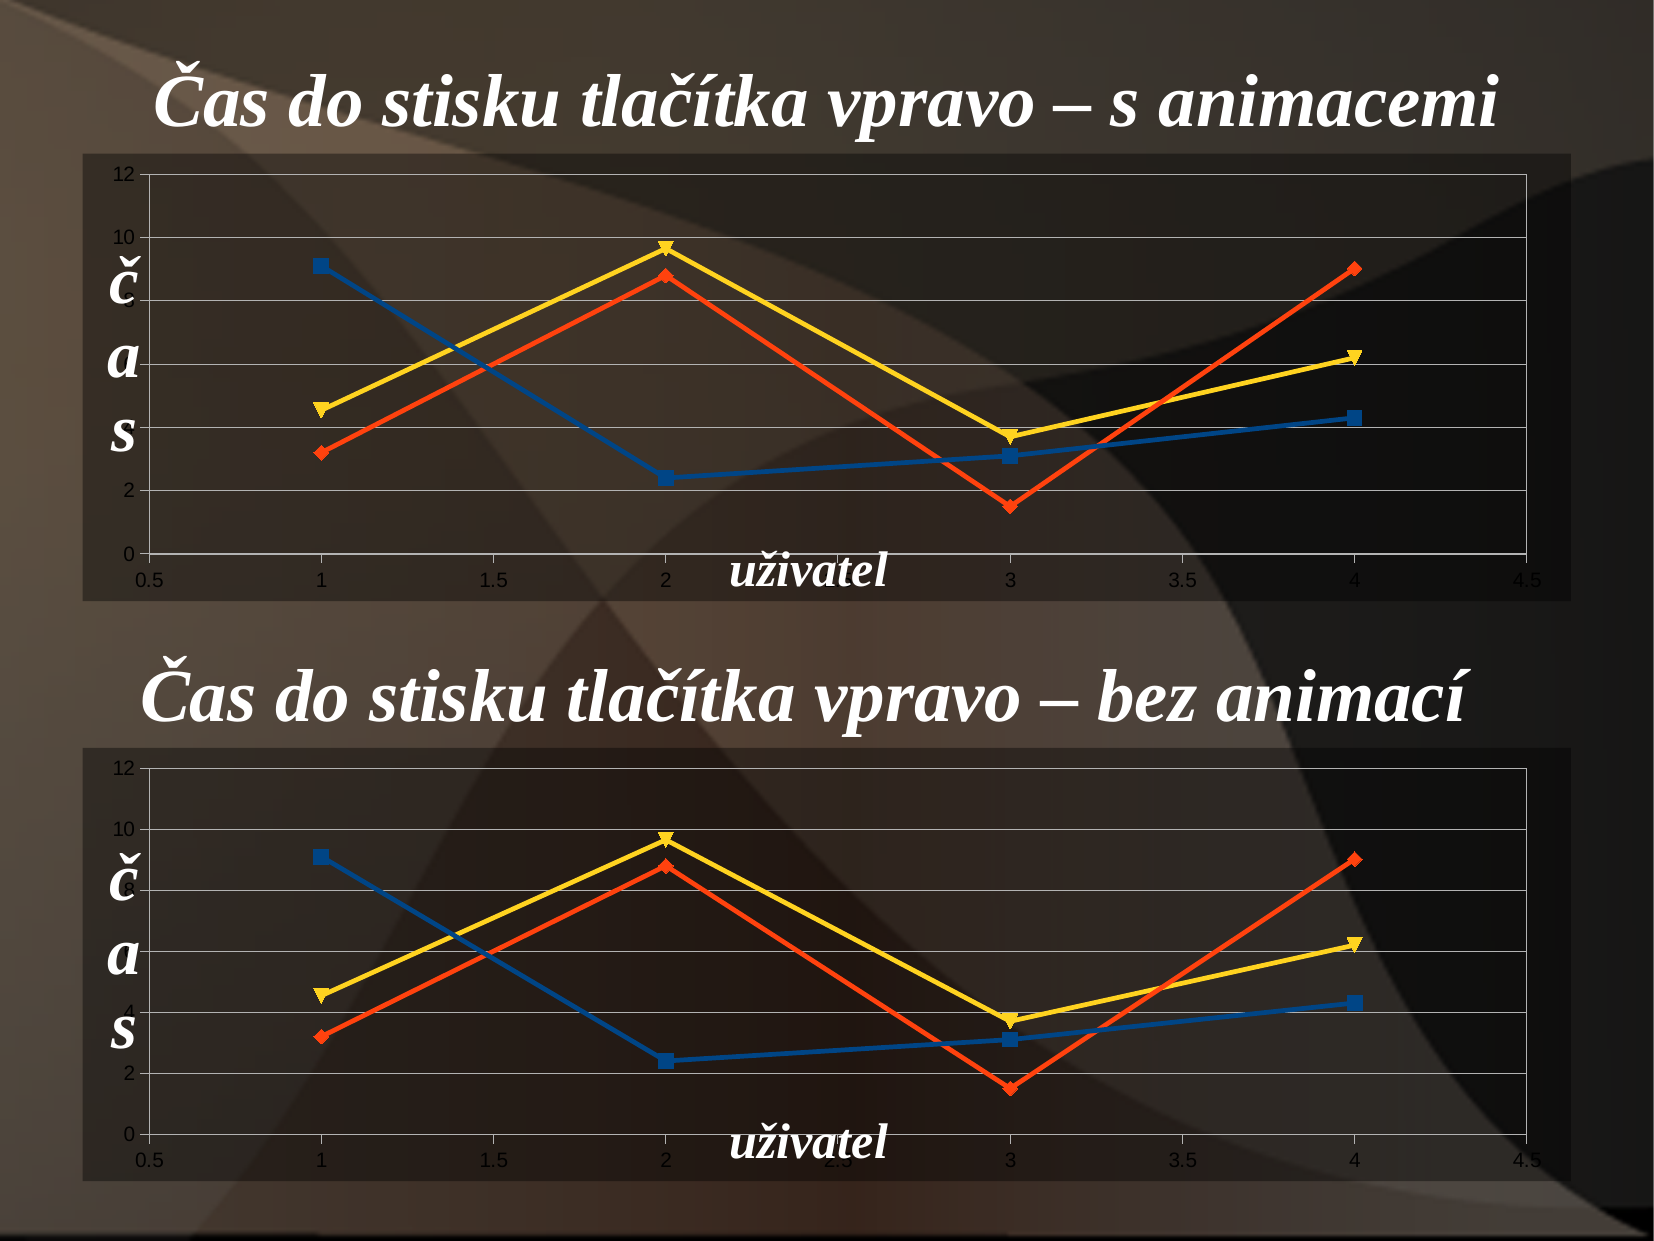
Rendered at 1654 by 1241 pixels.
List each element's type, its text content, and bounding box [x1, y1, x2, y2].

title čas [94, 840, 154, 1063]
title čas [94, 243, 154, 466]
chart [82, 747, 1571, 1182]
title Čas do stisku tlačítka vpravo – bez animací [59, 643, 1548, 748]
title uživatel [377, 1113, 1241, 1170]
title uživatel [377, 542, 1241, 598]
title Čas do stisku tlačítka vpravo – s animacemi [82, 49, 1571, 153]
picture [0, 0, 1654, 1241]
chart [82, 153, 1571, 602]
